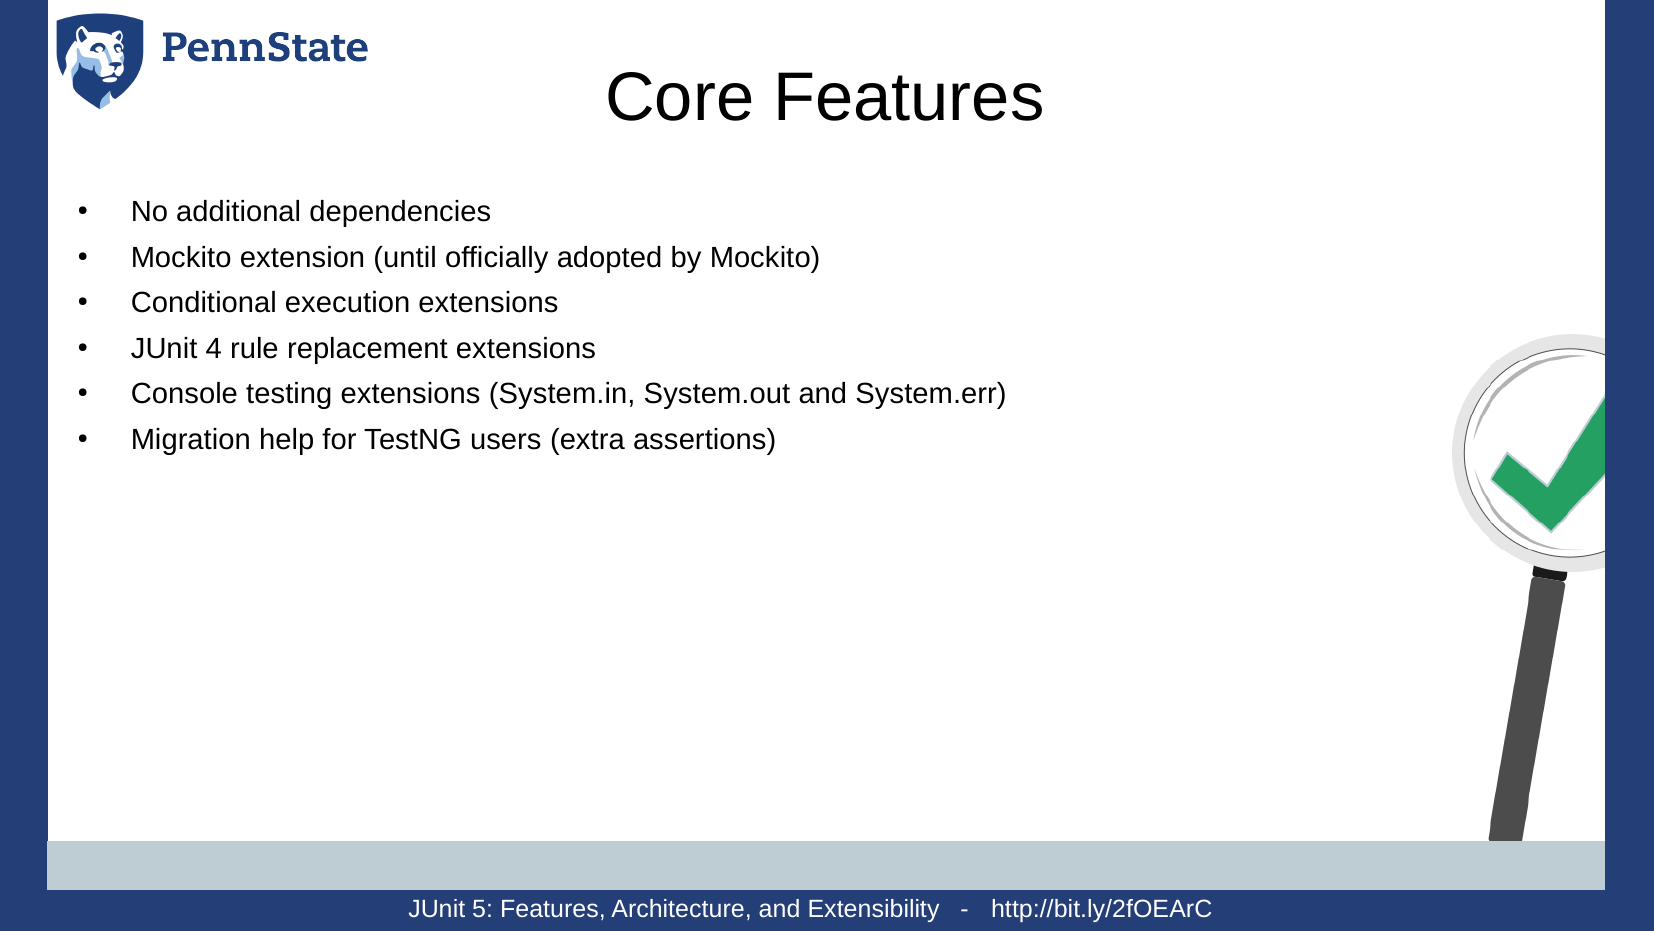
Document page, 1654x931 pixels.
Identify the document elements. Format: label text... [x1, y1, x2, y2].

title Core Features [60, 19, 1591, 175]
list No additional dependencies Mockito extension (until officially adopted by Mockito) Conditional execution extensions JUnit 4 rule replacement extensions Console testing extensions (System.in, System.out and System.err) Migration help for TestNG users (extra assertions) [60, 195, 1486, 827]
picture [48, 0, 411, 152]
picture [1452, 334, 1605, 841]
